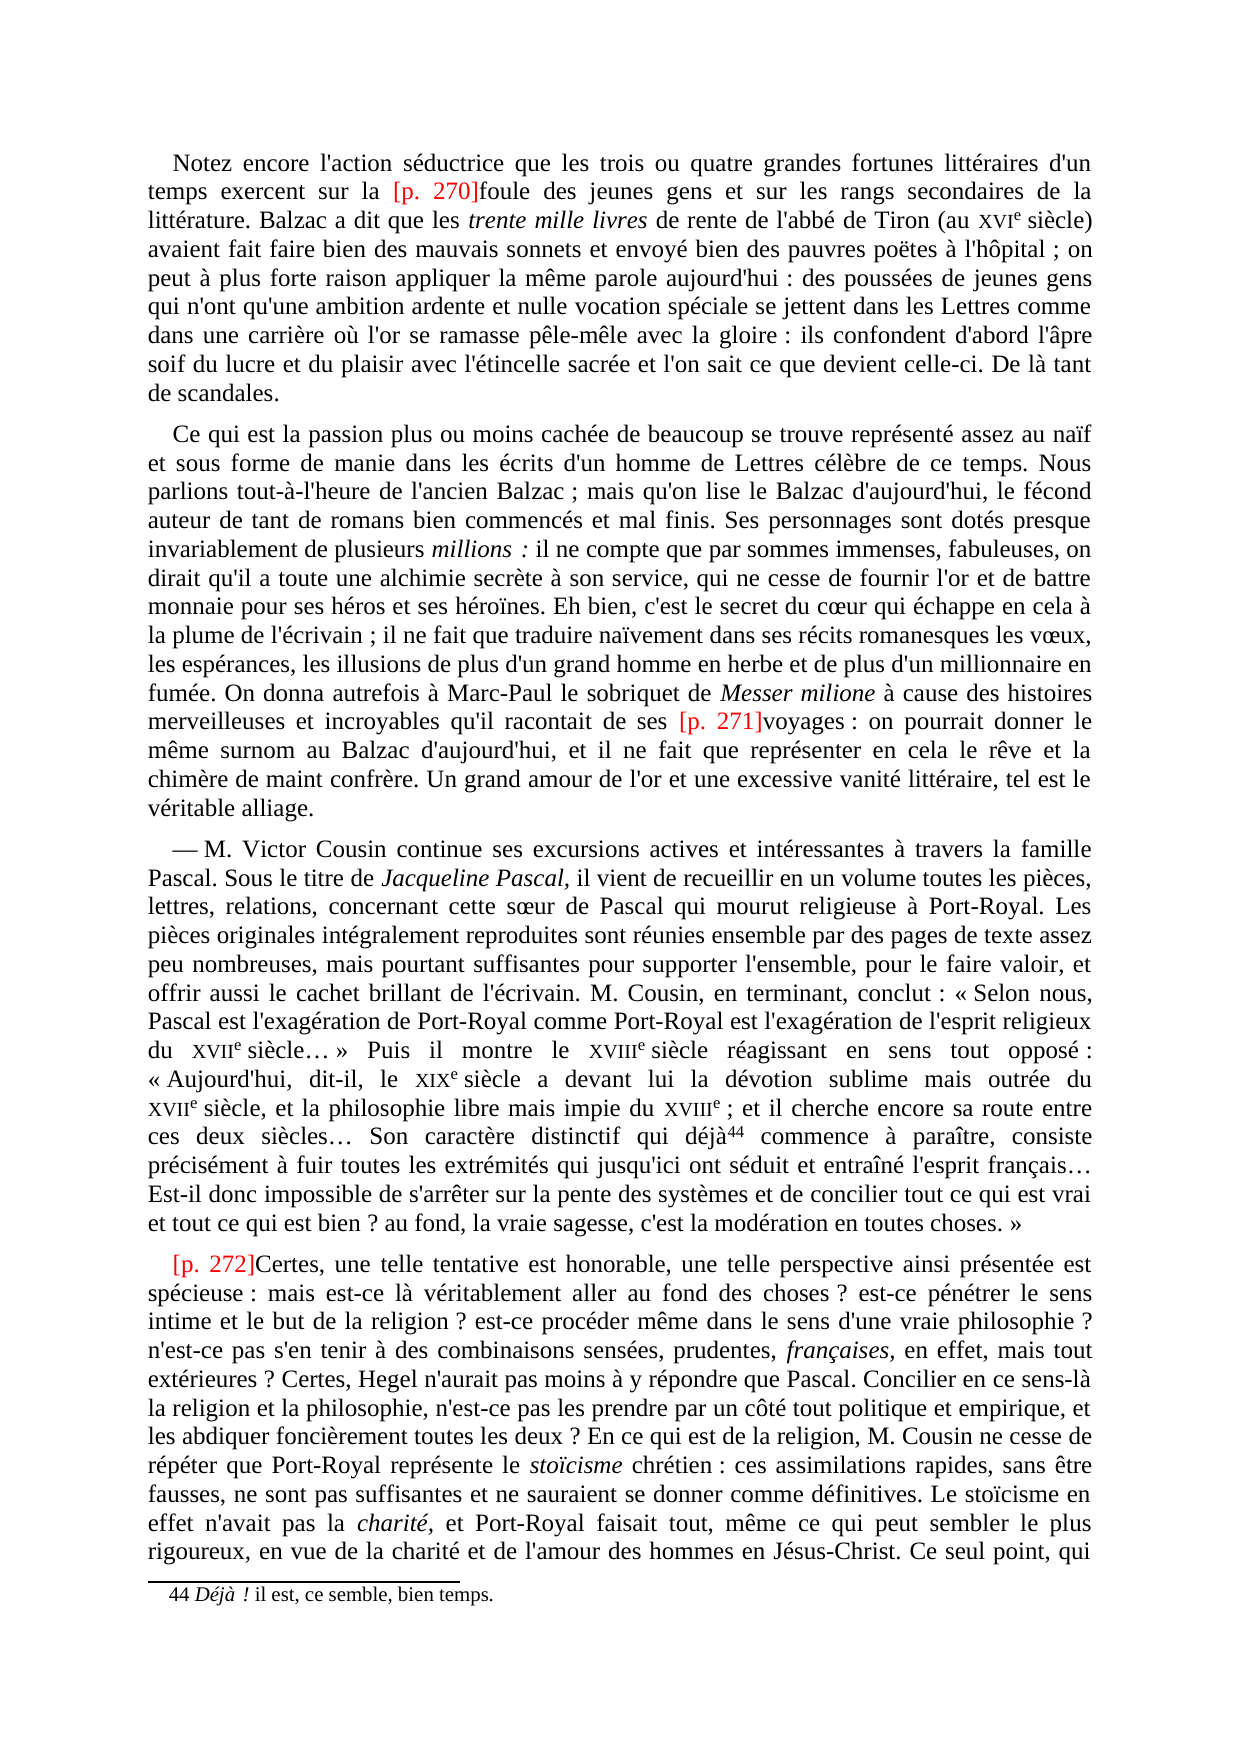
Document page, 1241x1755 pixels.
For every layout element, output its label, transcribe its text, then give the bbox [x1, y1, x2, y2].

text — M. Victor Cousin continue ses excursions actives et intéressantes à travers la famille Pascal. Sous le titre de Jacqueline Pascal, il vient de recueillir en un volume toutes les pièces, lettres, relations, concernant cette sœur de Pascal qui mourut religieuse à Port-Royal. Les pièces originales intégralement reproduites sont réunies ensemble par des pages de texte assez peu nombreuses, mais pourtant suffisantes pour supporter l'ensemble, pour le faire valoir, et offrir aussi le cachet brillant de l'écrivain. M. Cousin, en terminant, conclut : « Selon nous, Pascal est l'exagération de Port-Royal comme Port-Royal est l'exagération de l'esprit religieux du xviie siècle… » Puis il montre le xviiie siècle réagissant en sens tout opposé : « Aujourd'hui, dit-il, le xixe siècle a devant lui la dévotion sublime mais outrée du xviie siècle, et la philosophie libre mais impie du xviiie ; et il cherche encore sa route entre ces deux siècles… Son caractère distinctif qui déjà commence à paraître, consiste précisément à fuir toutes les extrémités qui jusqu'ici ont séduit et entraîné l'esprit français… Est-il donc impossible de s'arrêter sur la pente des systèmes et de concilier tout ce qui est vrai et tout ce qui est bien ? au fond, la vraie sagesse, c'est la modération en toutes choses. » [148, 834, 1093, 1236]
text Notez encore l'action séductrice que les trois ou quatre grandes fortunes littéraires d'un temps exercent sur la [p. 270]foule des jeunes gens et sur les rangs secondaires de la littérature. Balzac a dit que les trente mille livres de rente de l'abbé de Tiron (au xvie siècle) avaient fait faire bien des mauvais sonnets et envoyé bien des pauvres poëtes à l'hôpital ; on peut à plus forte raison appliquer la même parole aujourd'hui : des poussées de jeunes gens qui n'ont qu'une ambition ardente et nulle vocation spéciale se jettent dans les Lettres comme dans une carrière où l'or se ramasse pêle-mêle avec la gloire : ils confondent d'abord l'âpre soif du lucre et du plaisir avec l'étincelle sacrée et l'on sait ce que devient celle-ci. De là tant de scandales. [148, 148, 1093, 406]
text Déjà ! il est, ce semble, bien temps. [148, 1582, 1093, 1606]
text Ce qui est la passion plus ou moins cachée de beaucoup se trouve représenté assez au naïf et sous forme de manie dans les écrits d'un homme de Lettres célèbre de ce temps. Nous parlions tout-à-l'heure de l'ancien Balzac ; mais qu'on lise le Balzac d'aujourd'hui, le fécond auteur de tant de romans bien commencés et mal finis. Ses personnages sont dotés presque invariablement de plusieurs millions : il ne compte que par sommes immenses, fabuleuses, on dirait qu'il a toute une alchimie secrète à son service, qui ne cesse de fournir l'or et de battre monnaie pour ses héros et ses héroïnes. Eh bien, c'est le secret du cœur qui échappe en cela à la plume de l'écrivain ; il ne fait que traduire naïvement dans ses récits romanesques les vœux, les espérances, les illusions de plus d'un grand homme en herbe et de plus d'un millionnaire en fumée. On donna autrefois à Marc-Paul le sobriquet de Messer milione à cause des histoires merveilleuses et incroyables qu'il racontait de ses [p. 271]voyages : on pourrait donner le même surnom au Balzac d'aujourd'hui, et il ne fait que représenter en cela le rêve et la chimère de maint confrère. Un grand amour de l'or et une excessive vanité littéraire, tel est le véritable alliage. [148, 419, 1093, 821]
text [p. 272]Certes, une telle tentative est honorable, une telle perspective ainsi présentée est spécieuse : mais est-ce là véritablement aller au fond des choses ? est-ce pénétrer le sens intime et le but de la religion ? est-ce procéder même dans le sens d'une vraie philosophie ? n'est-ce pas s'en tenir à des combinaisons sensées, prudentes, françaises, en effet, mais tout extérieures ? Certes, Hegel n'aurait pas moins à y répondre que Pascal. Concilier en ce sens-là la religion et la philosophie, n'est-ce pas les prendre par un côté tout politique et empirique, et les abdiquer foncièrement toutes les deux ? En ce qui est de la religion, M. Cousin ne cesse de répéter que Port-Royal représente le stoïcisme chrétien : ces assimilations rapides, sans être fausses, ne sont pas suffisantes et ne sauraient se donner comme définitives. Le stoïcisme en effet n'avait pas la charité, et Port-Royal faisait tout, même ce qui peut sembler le plus rigoureux, en vue de la charité et de l'amour des hommes en Jésus-Christ. Ce seul point, qui [148, 1249, 1093, 1565]
